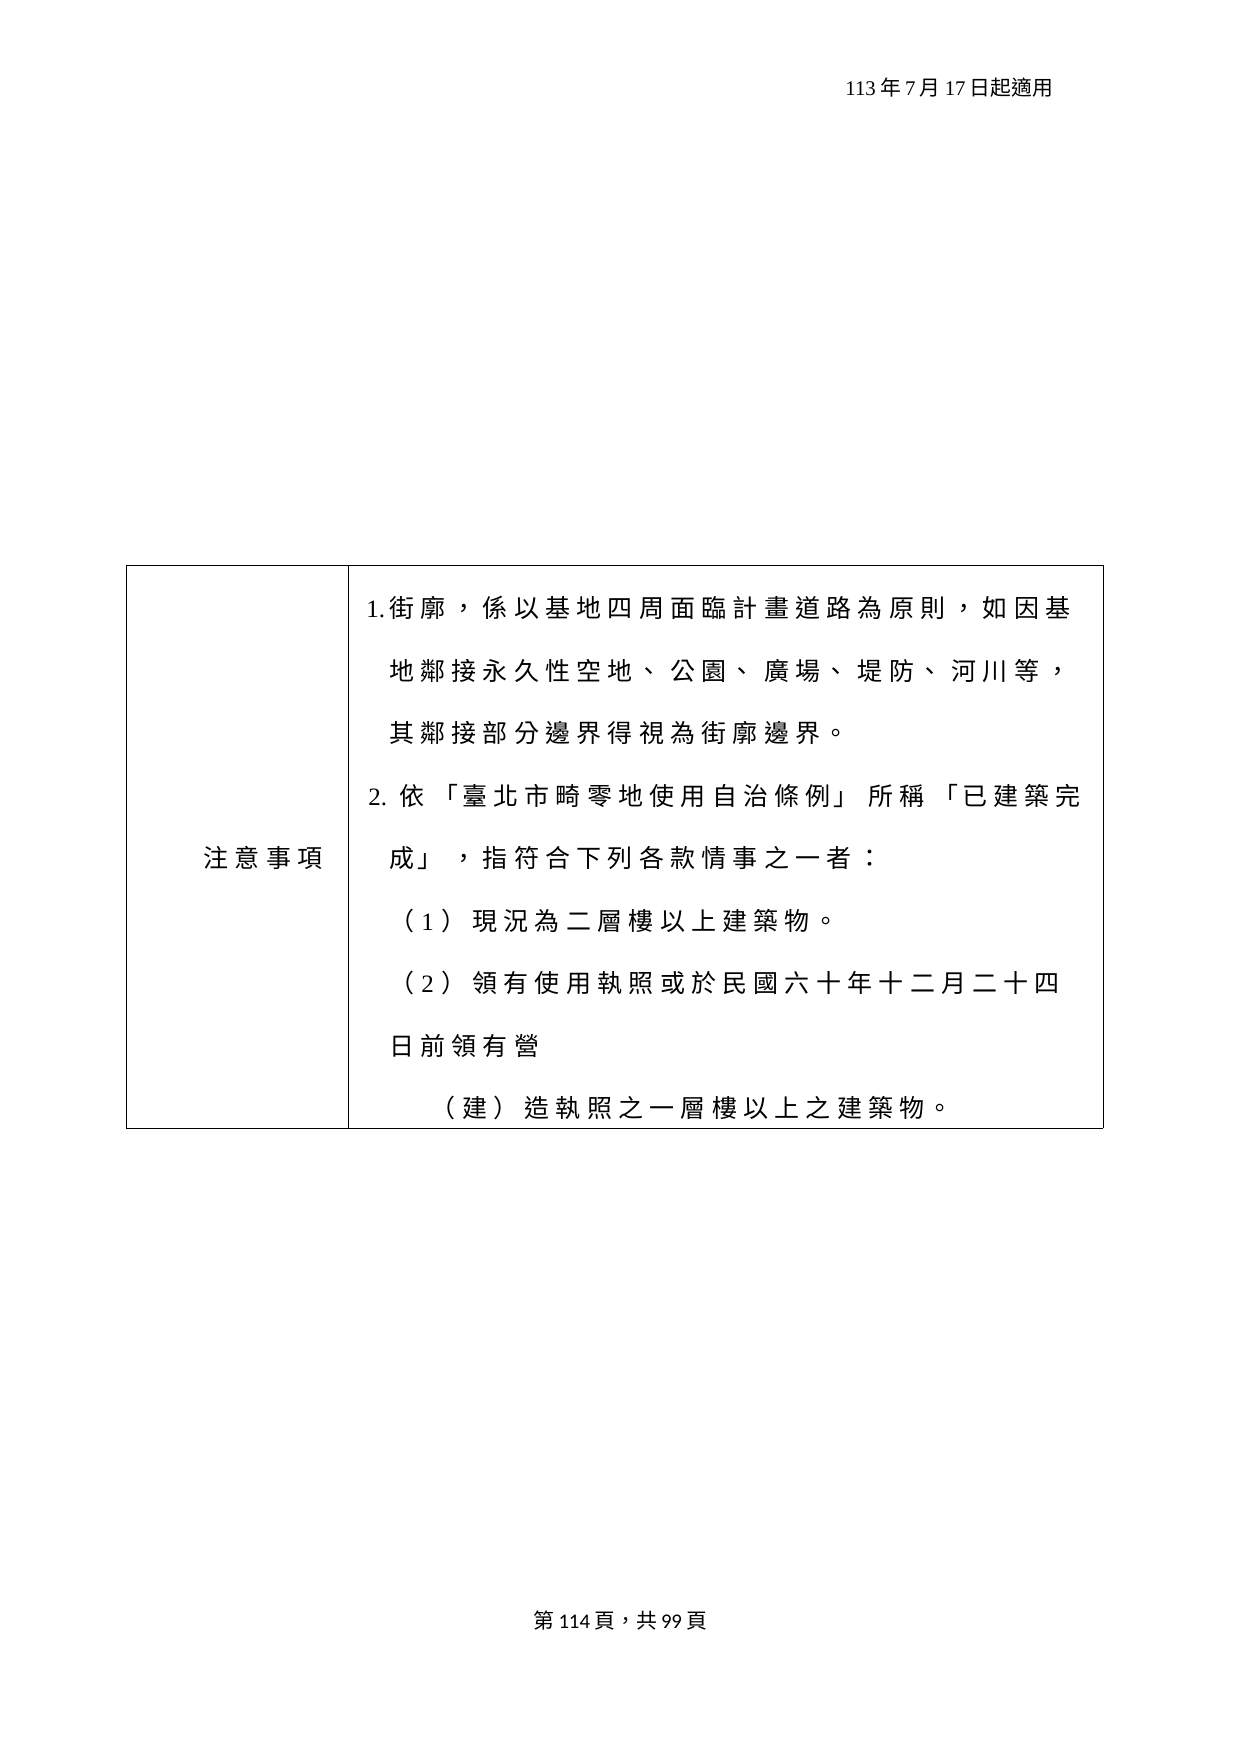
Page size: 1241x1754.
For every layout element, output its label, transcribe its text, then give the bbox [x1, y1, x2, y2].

table_cell 注意事項 [127, 566, 348, 1127]
table_cell 1.街廓，係以基地四周面臨計畫道路為原則，如因基地鄰接永久性空地、公園、廣場、堤防、河川等，其鄰接部分邊界得視為街廓邊界。 2. 依「臺北市畸零地使用自治條例」所稱「已建築完成」，指符合下列各款情事之一者： （1）現況為二層樓以上建築物。 （2）領有使用執照或於民國六十年十二月二十四日前領有營 （建）造執照之一層樓以上之建築物。 [349, 566, 1103, 1127]
